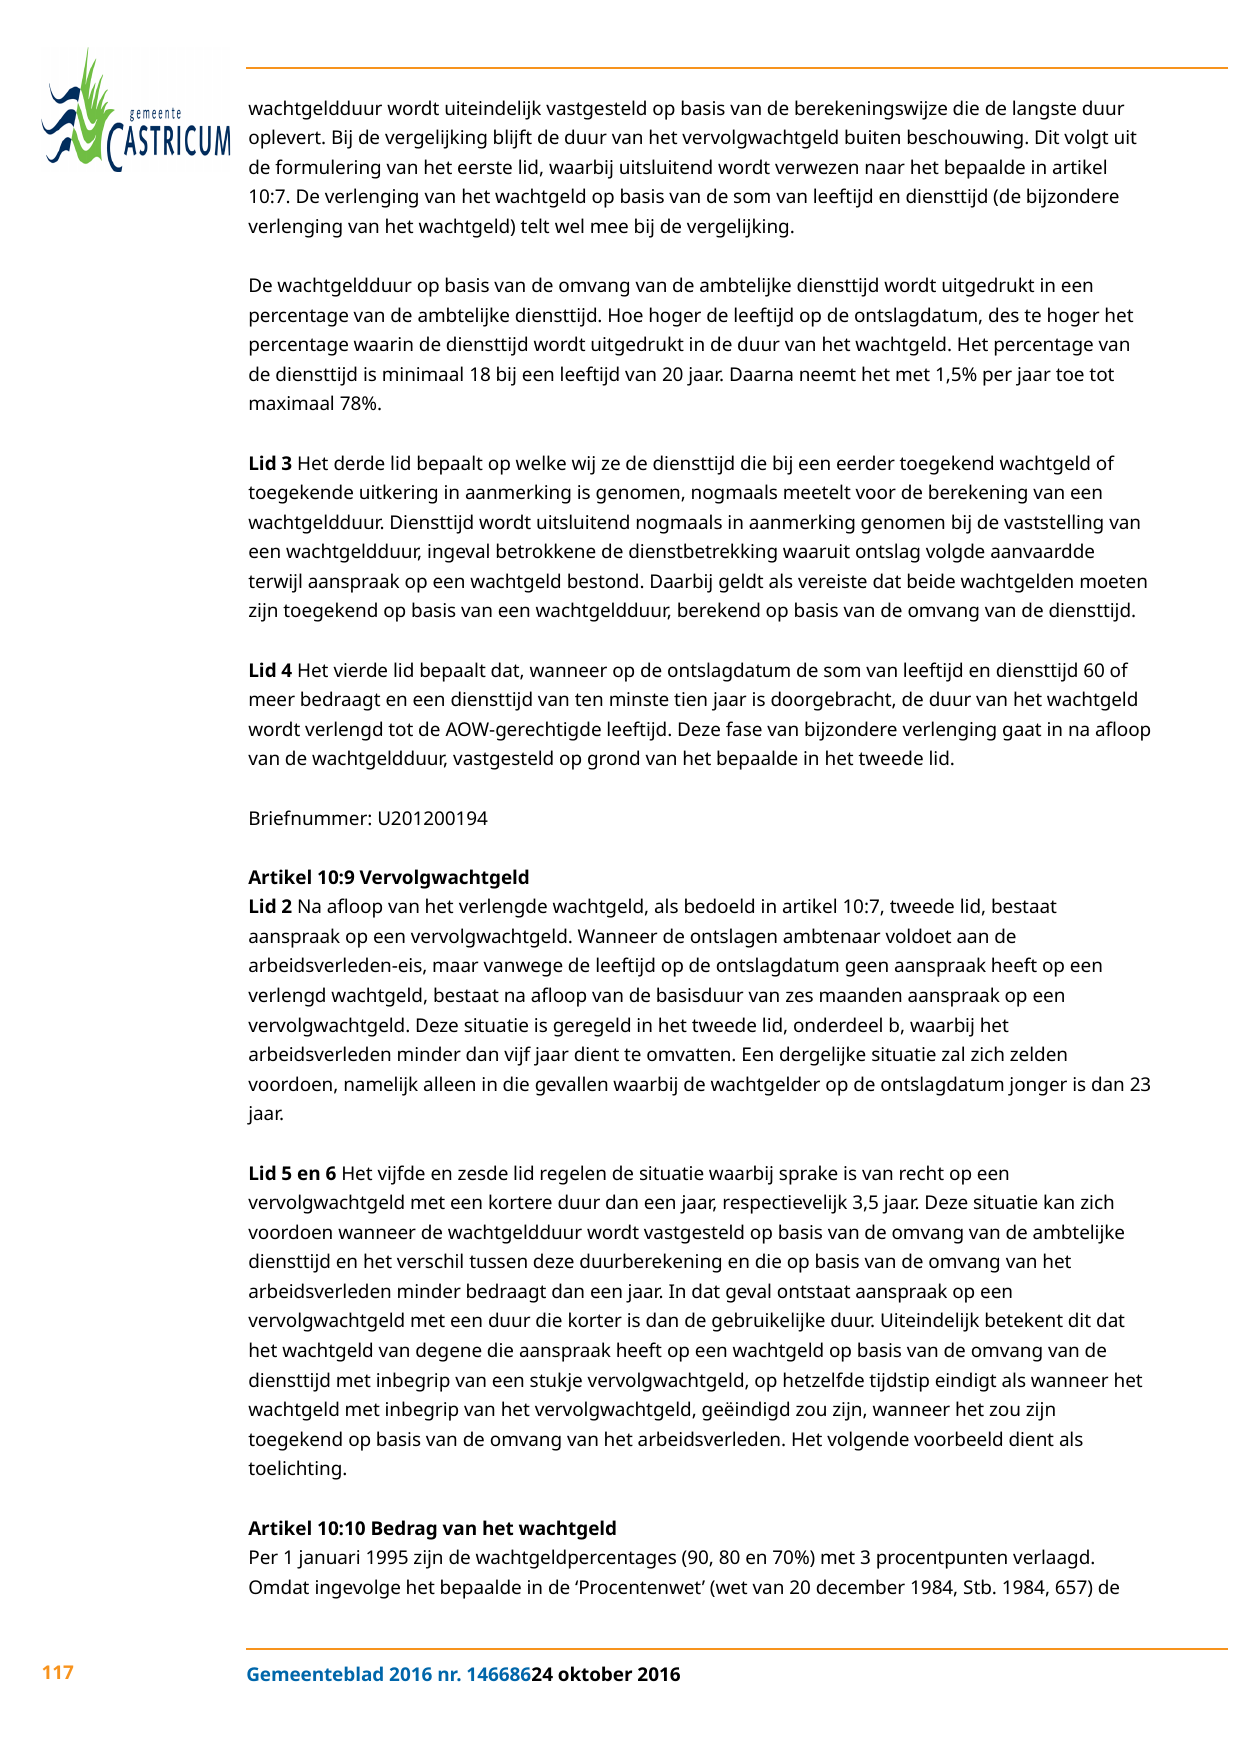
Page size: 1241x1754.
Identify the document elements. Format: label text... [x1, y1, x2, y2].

text Artikel 10:9 Vervolgwachtgeld [248, 864, 1152, 890]
text Briefnummer: U201200194 [248, 805, 1152, 831]
text Lid 3 Het derde lid bepaalt op welke wij ze de diensttijd die bij een eerder toegekend wachtgeld of toegekende uitkering in aanmerking is genomen, nogmaals meetelt voor de berekening van een wachtgeldduur. Diensttijd wordt uitsluitend nogmaals in aanmerking genomen bij de vaststelling van een wachtgeldduur, ingeval betrokkene de dienstbetrekking waaruit ontslag volgde aanvaardde terwijl aanspraak op een wachtgeld bestond. Daarbij geldt als vereiste dat beide wachtgelden moeten zijn toegekend op basis van een wachtgeldduur, berekend op basis van de omvang van de diensttijd. [248, 450, 1152, 623]
picture [41, 47, 231, 172]
text Lid 4 Het vierde lid bepaalt dat, wanneer op de ontslagdatum de som van leeftijd en diensttijd 60 of meer bedraagt en een diensttijd van ten minste tien jaar is doorgebracht, de duur van het wachtgeld wordt verlengd tot de AOW-gerechtigde leeftijd. Deze fase van bijzondere verlenging gaat in na afloop van de wachtgeldduur, vastgesteld op grond van het bepaalde in het tweede lid. [248, 657, 1152, 771]
text De wachtgeldduur op basis van de omvang van de ambtelijke diensttijd wordt uitgedrukt in een percentage van de ambtelijke diensttijd. Hoe hoger de leeftijd op de ontslagdatum, des te hoger het percentage waarin de diensttijd wordt uitgedrukt in de duur van het wachtgeld. Het percentage van de diensttijd is minimaal 18 bij een leeftijd van 20 jaar. Daarna neemt het met 1,5% per jaar toe tot maximaal 78%. [248, 272, 1152, 416]
text wachtgeldduur wordt uiteindelijk vastgesteld op basis van de berekeningswijze die de langste duur oplevert. Bij de vergelijking blijft de duur van het vervolgwachtgeld buiten beschouwing. Dit volgt uit de formulering van het eerste lid, waarbij uitsluitend wordt verwezen naar het bepaalde in artikel 10:7. De verlenging van het wachtgeld op basis van de som van leeftijd en diensttijd (de bijzondere verlenging van het wachtgeld) telt wel mee bij de vergelijking. [248, 95, 1152, 239]
text Lid 5 en 6 Het vijfde en zesde lid regelen de situatie waarbij sprake is van recht op een vervolgwachtgeld met een kortere duur dan een jaar, respectievelijk 3,5 jaar. Deze situatie kan zich voordoen wanneer de wachtgeldduur wordt vastgesteld op basis van de omvang van de ambtelijke diensttijd en het verschil tussen deze duurberekening en die op basis van de omvang van het arbeidsverleden minder bedraagt dan een jaar. In dat geval ontstaat aanspraak op een vervolgwachtgeld met een duur die korter is dan de gebruikelijke duur. Uiteindelijk betekent dit dat het wachtgeld van degene die aanspraak heeft op een wachtgeld op basis van de omvang van de diensttijd met inbegrip van een stukje vervolgwachtgeld, op hetzelfde tijdstip eindigt als wanneer het wachtgeld met inbegrip van het vervolgwachtgeld, geëindigd zou zijn, wanneer het zou zijn toegekend op basis van de omvang van het arbeidsverleden. Het volgende voorbeeld dient als toelichting. [248, 1160, 1152, 1481]
text Per 1 januari 1995 zijn de wachtgeldpercentages (90, 80 en 70%) met 3 procentpunten verlaagd. Omdat ingevolge het bepaalde in de ‘Procentenwet’ (wet van 20 december 1984, Stb. 1984, 657) de [248, 1544, 1152, 1600]
text Lid 2 Na afloop van het verlengde wachtgeld, als bedoeld in artikel 10:7, tweede lid, bestaat aanspraak op een vervolgwachtgeld. Wanneer de ontslagen ambtenaar voldoet aan de arbeidsverleden-eis, maar vanwege de leeftijd op de ontslagdatum geen aanspraak heeft op een verlengd wachtgeld, bestaat na afloop van de basisduur van zes maanden aanspraak op een vervolgwachtgeld. Deze situatie is geregeld in het tweede lid, onderdeel b, waarbij het arbeidsverleden minder dan vijf jaar dient te omvatten. Een dergelijke situatie zal zich zelden voordoen, namelijk alleen in die gevallen waarbij de wachtgelder op de ontslagdatum jonger is dan 23 jaar. [248, 893, 1152, 1126]
text Artikel 10:10 Bedrag van het wachtgeld [248, 1515, 1152, 1541]
